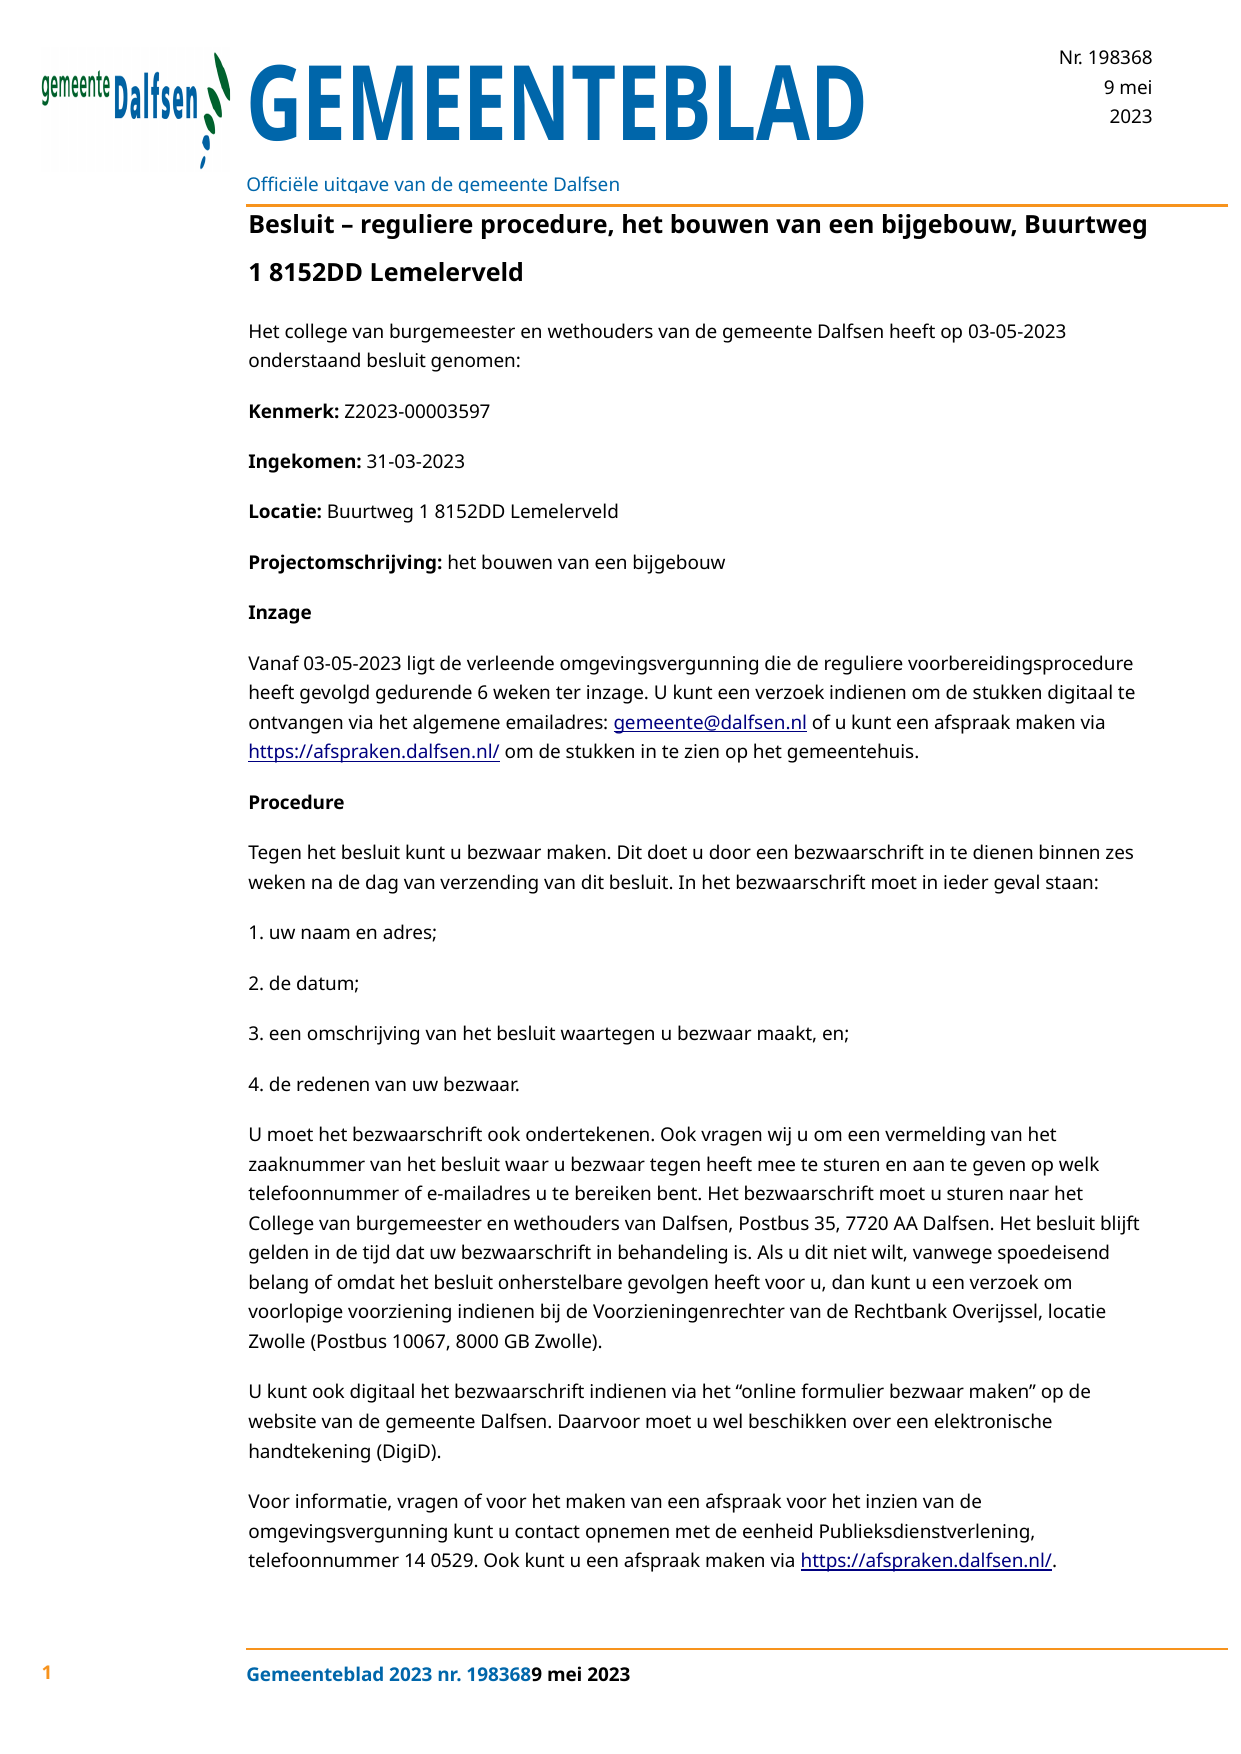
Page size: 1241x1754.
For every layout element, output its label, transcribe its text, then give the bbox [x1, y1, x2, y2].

text 2. de datum; [248, 970, 1152, 996]
text 3. een omschrijving van het besluit waartegen u bezwaar maakt, en; [248, 1020, 1152, 1046]
text 4. de redenen van uw bezwaar. [248, 1071, 1152, 1097]
text U moet het bezwaarschrift ook ondertekenen. Ook vragen wij u om een vermelding van het zaaknummer van het besluit waar u bezwaar tegen heeft mee te sturen en aan te geven op welk telefoonnummer of e-mailadres u te bereiken bent. Het bezwaarschrift moet u sturen naar het College van burgemeester en wethouders van Dalfsen, Postbus 35, 7720 AA Dalfsen. Het besluit blijft gelden in de tijd dat uw bezwaarschrift in behandeling is. Als u dit niet wilt, vanwege spoedeisend belang of omdat het besluit onherstelbare gevolgen heeft voor u, dan kunt u een verzoek om voorlopige voorziening indienen bij de Voorzieningenrechter van de Rechtbank Overijssel, locatie Zwolle (Postbus 10067, 8000 GB Zwolle). [248, 1121, 1152, 1354]
text Tegen het besluit kunt u bezwaar maken. Dit doet u door een bezwaarschrift in te dienen binnen zes weken na de dag van verzending van dit besluit. In het bezwaarschrift moet in ieder geval staan: [248, 839, 1152, 895]
text Projectomschrijving: het bouwen van een bijgebouw [248, 549, 1152, 575]
text Procedure [248, 789, 1152, 815]
text Ingekomen: 31-03-2023 [248, 448, 1152, 474]
text Inzage [248, 599, 1152, 625]
text 1. uw naam en adres; [248, 919, 1152, 945]
text Besluit – reguliere procedure, het bouwen van een bijgebouw, Buurtweg 1 8152DD Lemelerveld [248, 207, 1152, 288]
text Vanaf 03-05-2023 ligt de verleende omgevingsvergunning die de reguliere voorbereidingsprocedure heeft gevolgd gedurende 6 weken ter inzage. U kunt een verzoek indienen om de stukken digitaal te ontvangen via het algemene emailadres: gemeente@dalfsen.nl of u kunt een afspraak maken via https://afspraken.dalfsen.nl/ om de stukken in te zien op het gemeentehuis. [248, 650, 1152, 764]
text Het college van burgemeester en wethouders van de gemeente Dalfsen heeft op 03-05-2023 onderstaand besluit genomen: [248, 318, 1152, 373]
text Voor informatie, vragen of voor het maken van een afspraak voor het inzien van de omgevingsvergunning kunt u contact opnemen met de eenheid Publieksdienstverlening, telefoonnummer 14 0529. Ook kunt u een afspraak maken via https://afspraken.dalfsen.nl/. [248, 1488, 1152, 1573]
text Kenmerk: Z2023-00003597 [248, 398, 1152, 424]
text Locatie: Buurtweg 1 8152DD Lemelerveld [248, 499, 1152, 524]
picture [41, 47, 231, 172]
text U kunt ook digitaal het bezwaarschrift indienen via het “online formulier bezwaar maken” op de website van de gemeente Dalfsen. Daarvoor moet u wel beschikken over een elektronische handtekening (DigiD). [248, 1379, 1152, 1464]
